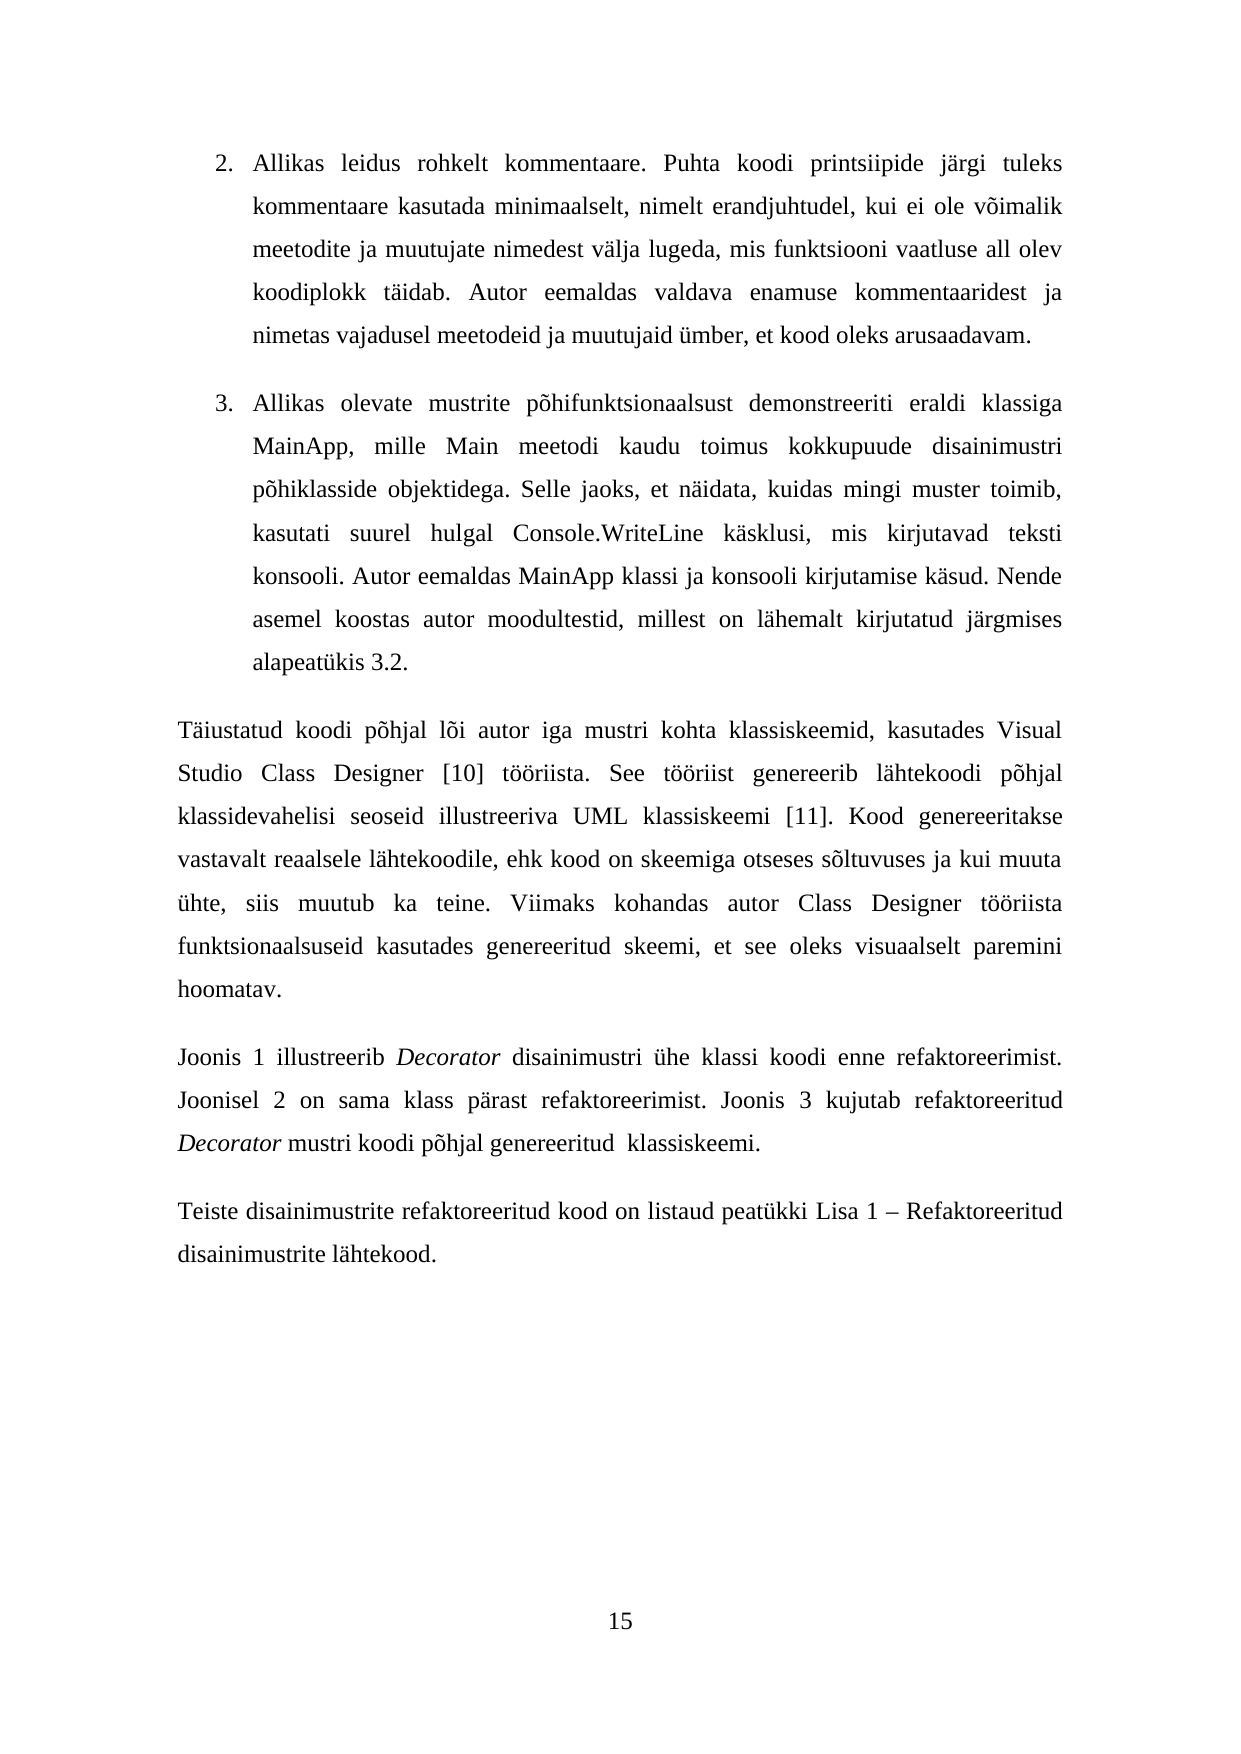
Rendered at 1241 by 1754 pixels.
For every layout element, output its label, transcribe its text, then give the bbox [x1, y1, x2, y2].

text Joonis 1 illustreerib Decorator disainimustri ühe klassi koodi enne refaktoreerimist. Joonisel 2 on sama klass pärast refaktoreerimist. Joonis 3 kujutab refaktoreeritud Decorator mustri koodi põhjal genereeritud klassiskeemi. [177, 1042, 1063, 1157]
text Täiustatud koodi põhjal lõi autor iga mustri kohta klassiskeemid, kasutades Visual Studio Class Designer [9] tööriista. See tööriist genereerib lähtekoodi põhjal klassidevahelisi seoseid illustreeriva UML klassiskeemi [10]. Kood genereeritakse vastavalt reaalsele lähtekoodile, ehk kood on skeemiga otseses sõltuvuses ja kui muuta ühte, siis muutub ka teine. Viimaks kohandas autor Class Designer tööriista funktsionaalsuseid kasutades genereeritud skeemi, et see oleks visuaalselt paremini hoomatav. [177, 715, 1063, 1003]
text Teiste disainimustrite refaktoreeritud kood on listaud peatükki Lisa 1 – Refaktoreeritud disainimustrite lähtekood. [177, 1196, 1063, 1268]
list Allikas olevate mustrite põhifunktsionaalsust demonstreeriti eraldi klassiga MainApp, mille Main meetodi kaudu toimus kokkupuude disainimustri põhiklasside objektidega. Selle jaoks, et näidata, kuidas mingi muster toimib, kasutati suurel hulgal Console.WriteLine käsklusi, mis kirjutavad teksti konsooli. Autor eemaldas MainApp klassi ja konsooli kirjutamise käsud. Nende asemel koostas autor moodultestid, millest on lähemalt kirjutatud järgmises alapeatükis 3.2. [215, 388, 1063, 676]
list Allikas leidus rohkelt kommentaare. Puhta koodi printsiipide järgi tuleks kommentaare kasutada minimaalselt, nimelt erandjuhtudel, kui ei ole võimalik meetodite ja muutujate nimedest välja lugeda, mis funktsiooni vaatluse all olev koodiplokk täidab. Autor eemaldas valdava enamuse kommentaaridest ja nimetas vajadusel meetodeid ja muutujaid ümber, et kood oleks arusaadavam. [215, 148, 1063, 349]
